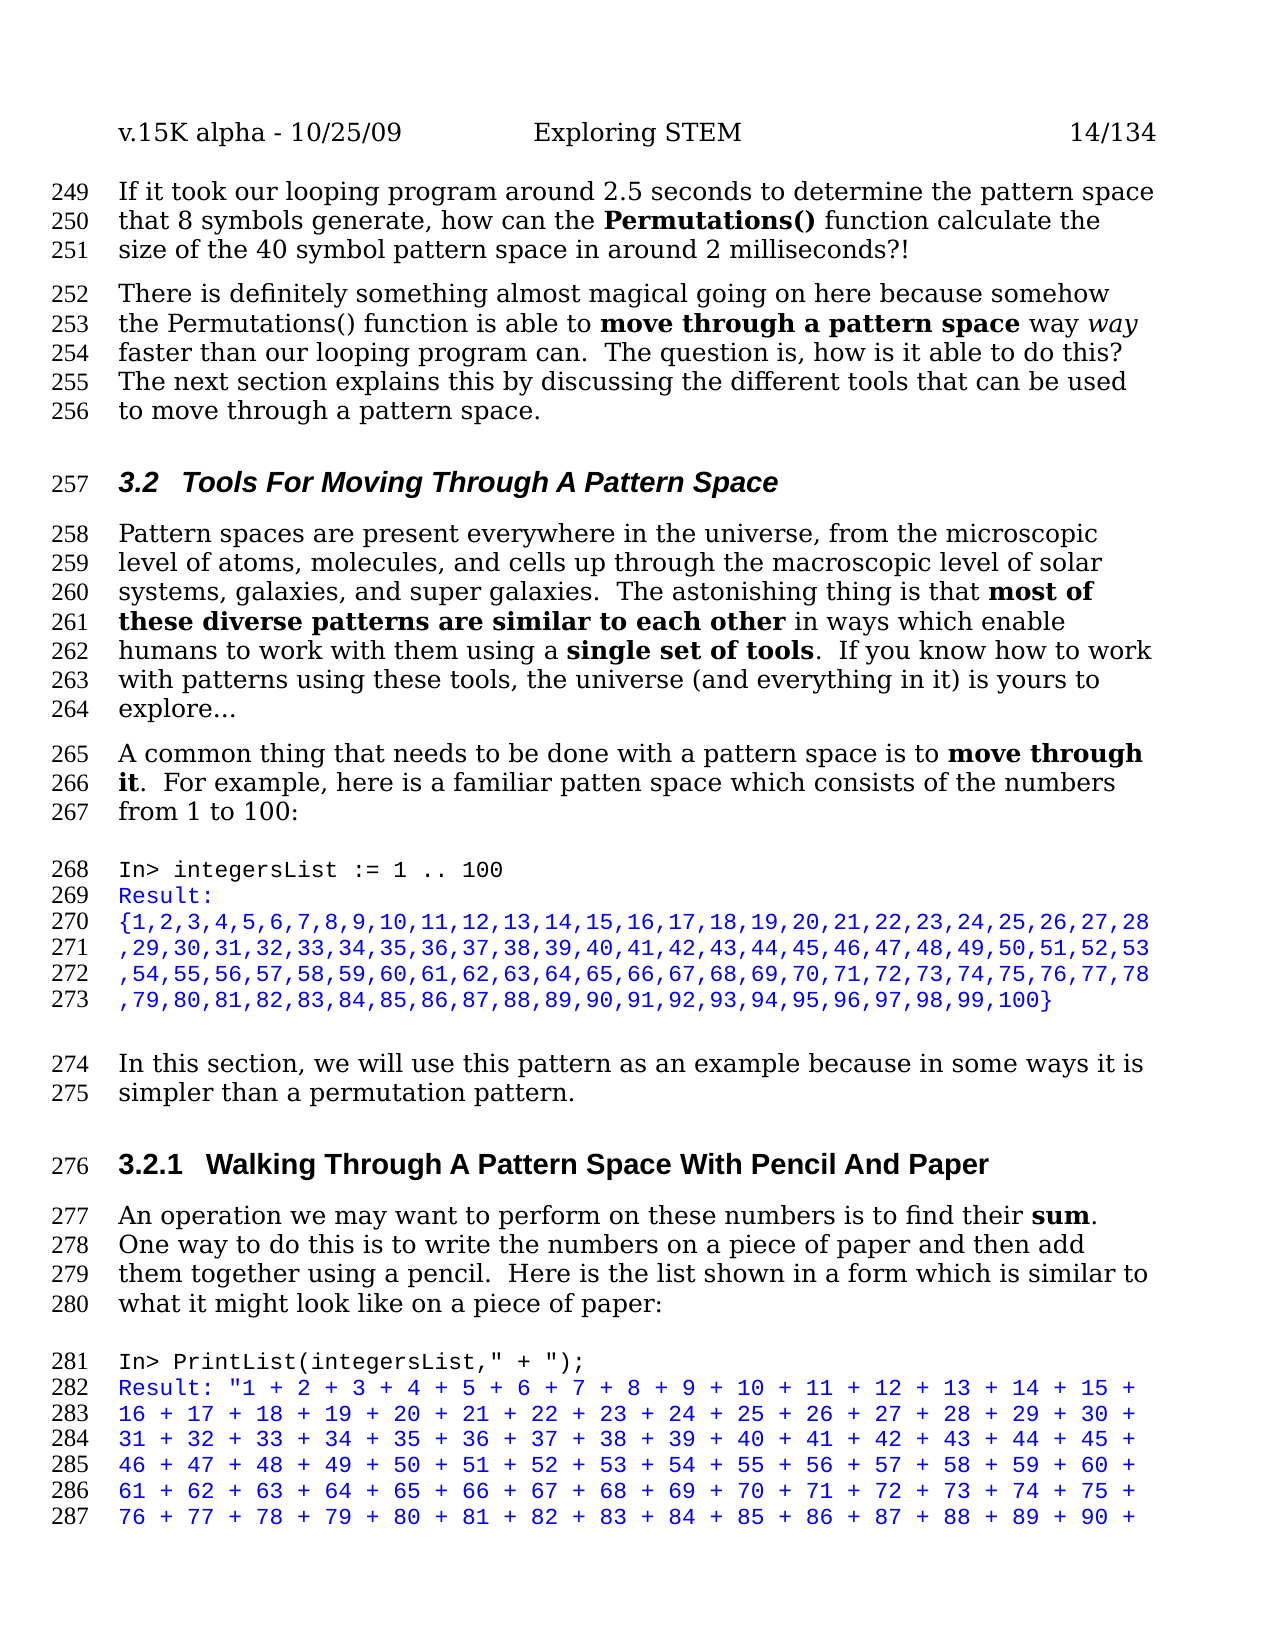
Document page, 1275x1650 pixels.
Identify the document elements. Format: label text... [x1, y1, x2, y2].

text Result: {1,2,3,4,5,6,7,8,9,10,11,12,13,14,15,16,17,18,19,20,21,22,23,24,25,26,27,28,29,30,31,32,33,34,35,36,37,38,39,40,41,42,43,44,45,46,47,48,49,50,51,52,53,54,55,56,57,58,59,60,61,62,63,64,65,66,67,68,69,70,71,72,73,74,75,76,77,78,79,80,81,82,83,84,85,86,87,88,89,90,91,92,93,94,95,96,97,98,99,100} [118, 885, 1157, 1014]
subtitle Tools For Moving Through A Pattern Space [118, 464, 1157, 498]
text In> integersList := 1 .. 100 [118, 859, 1157, 885]
text In> PrintList(integersList," + "); [118, 1350, 1157, 1376]
subtitle Walking Through A Pattern Space With Pencil And Paper [118, 1147, 1157, 1180]
text There is definitely something almost magical going on here because somehow the Permutations() function is able to move through a pattern space way way faster than our looping program can. The question is, how is it able to do this? The next section explains this by discussing the different tools that can be used to move through a pattern space. [118, 279, 1157, 426]
text Result: "1 + 2 + 3 + 4 + 5 + 6 + 7 + 8 + 9 + 10 + 11 + 12 + 13 + 14 + 15 + 16 + 17 + 18 + 19 + 20 + 21 + 22 + 23 + 24 + 25 + 26 + 27 + 28 + 29 + 30 + 31 + 32 + 33 + 34 + 35 + 36 + 37 + 38 + 39 + 40 + 41 + 42 + 43 + 44 + 45 + 46 + 47 + 48 + 49 + 50 + 51 + 52 + 53 + 54 + 55 + 56 + 57 + 58 + 59 + 60 + 61 + 62 + 63 + 64 + 65 + 66 + 67 + 68 + 69 + 70 + 71 + 72 + 73 + 74 + 75 + 76 + 77 + 78 + 79 + 80 + 81 + 82 + 83 + 84 + 85 + 86 + 87 + 88 + 89 + 90 + [118, 1376, 1157, 1532]
text A common thing that needs to be done with a pattern space is to move through it. For example, here is a familiar patten space which consists of the numbers from 1 to 100: [118, 739, 1157, 827]
text Pattern spaces are present everywhere in the universe, from the microscopic level of atoms, molecules, and cells up through the macroscopic level of solar systems, galaxies, and super galaxies. The astonishing thing is that most of these diverse patterns are similar to each other in ways which enable humans to work with them using a single set of tools. If you know how to work with patterns using these tools, the universe (and everything in it) is yours to explore... [118, 519, 1157, 724]
text An operation we may want to perform on these numbers is to find their sum. One way to do this is to write the numbers on a piece of paper and then add them together using a pencil. Here is the list shown in a form which is similar to what it might look like on a piece of paper: [118, 1201, 1157, 1318]
text In this section, we will use this pattern as an example because in some ways it is simpler than a permutation pattern. [118, 1049, 1157, 1108]
text If it took our looping program around 2.5 seconds to determine the pattern space that 8 symbols generate, how can the Permutations() function calculate the size of the 40 symbol pattern space in around 2 milliseconds?! [118, 177, 1157, 264]
